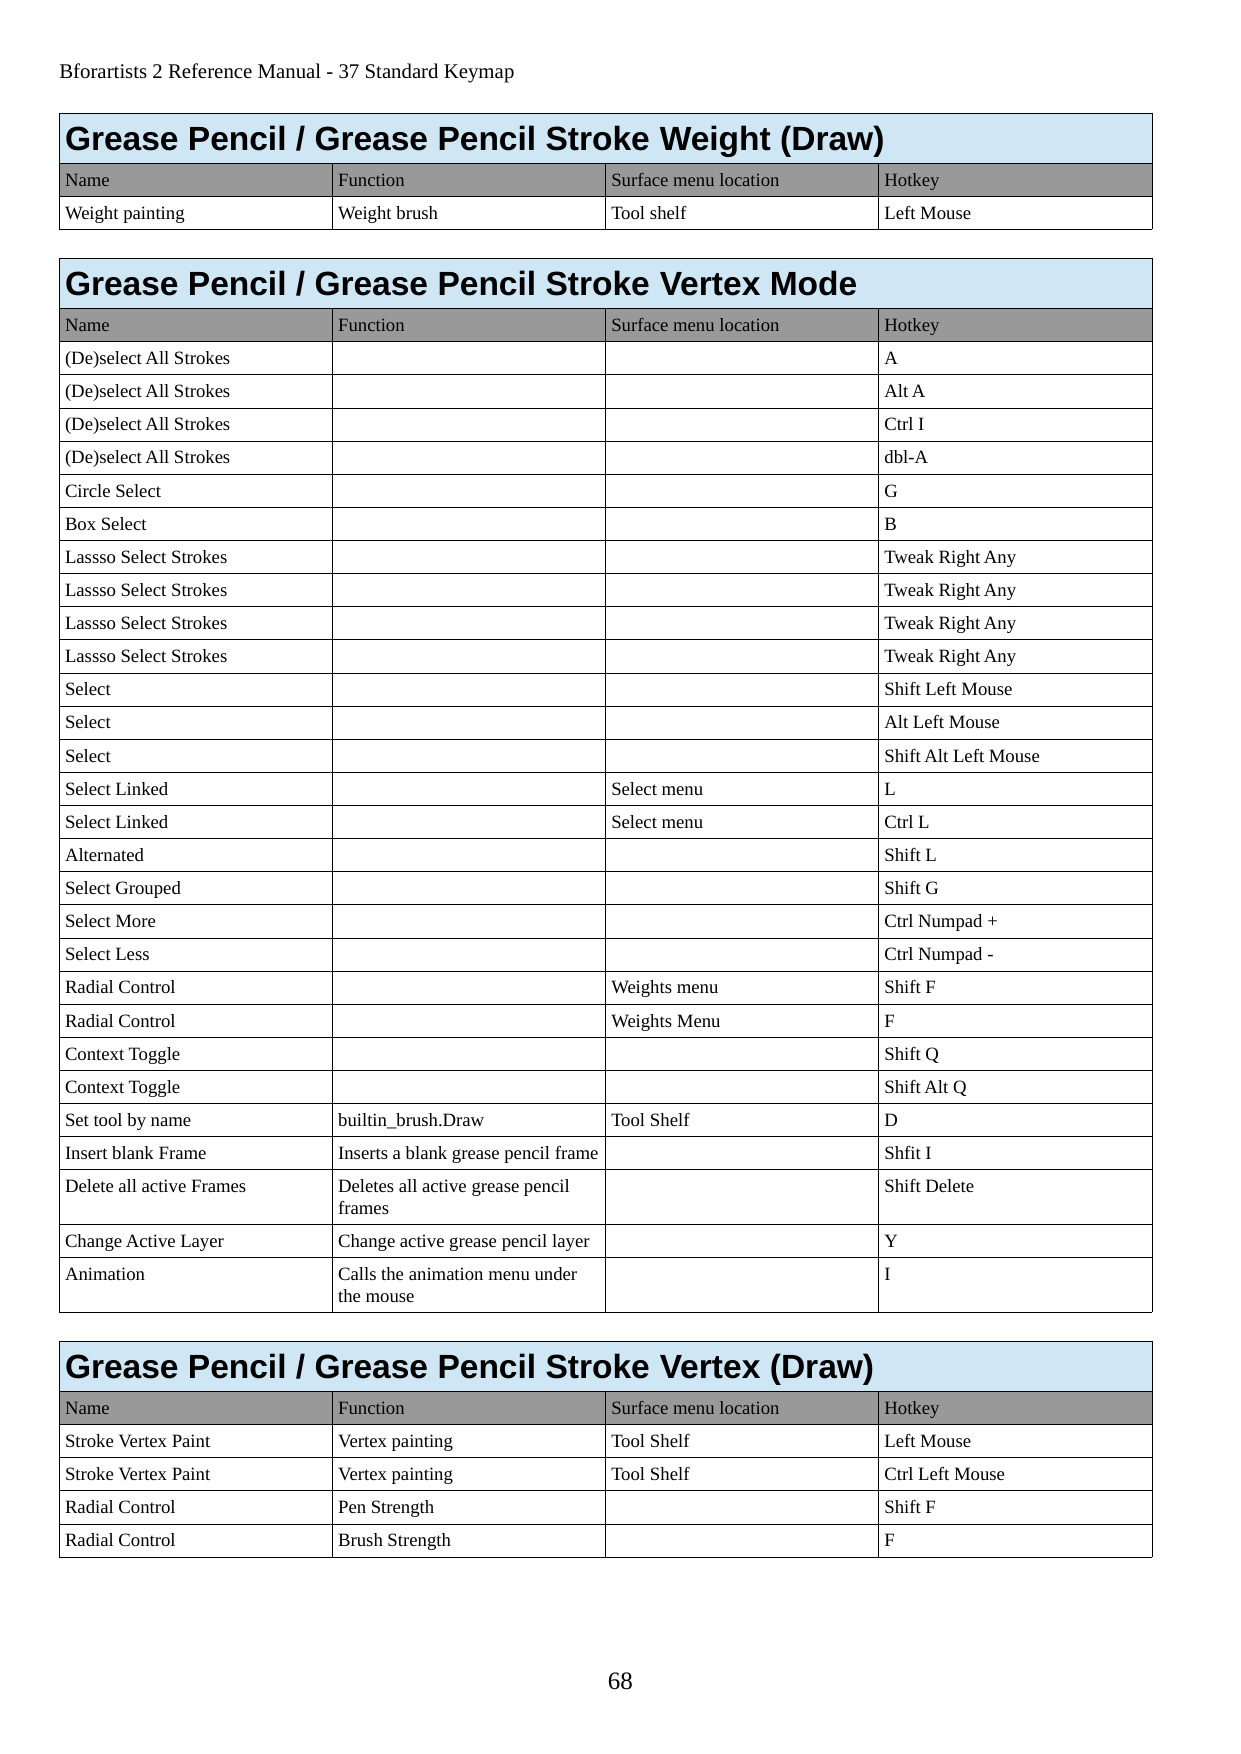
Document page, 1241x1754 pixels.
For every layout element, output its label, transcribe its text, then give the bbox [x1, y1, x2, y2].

table_cell Alt Left Mouse [879, 707, 1152, 739]
table_cell Shift G [879, 872, 1152, 904]
table_cell Name [60, 309, 332, 341]
table_cell A [879, 342, 1152, 374]
table_cell [333, 674, 605, 706]
table_cell Ctrl Numpad + [879, 905, 1152, 937]
table_cell Stroke Vertex Paint [60, 1425, 332, 1457]
table_cell [333, 1071, 605, 1103]
table_cell Lassso Select Strokes [60, 574, 332, 606]
table_cell [333, 375, 605, 407]
table_cell [606, 541, 878, 573]
table_cell Delete all active Frames [60, 1170, 332, 1224]
table_cell Hotkey [879, 309, 1152, 341]
table_cell Ctrl Left Mouse [879, 1458, 1152, 1490]
table_cell [606, 640, 878, 672]
table_cell Deletes all active grease pencil frames [333, 1170, 605, 1224]
table_cell [333, 839, 605, 871]
table_cell Weights Menu [606, 1005, 878, 1037]
table_cell [606, 1038, 878, 1070]
table_cell [606, 1525, 878, 1557]
table_cell Lassso Select Strokes [60, 607, 332, 639]
table_cell [606, 1491, 878, 1523]
table_cell Y [879, 1225, 1152, 1257]
table_cell [333, 1005, 605, 1037]
table_cell [333, 574, 605, 606]
table_cell [333, 409, 605, 441]
table_cell Tool Shelf [606, 1425, 878, 1457]
table_cell Shift Delete [879, 1170, 1152, 1224]
table_cell Context Toggle [60, 1038, 332, 1070]
table_cell [606, 674, 878, 706]
table_cell Shift F [879, 972, 1152, 1004]
table_cell [606, 1258, 878, 1312]
table_cell [333, 442, 605, 474]
table_cell Change Active Layer [60, 1225, 332, 1257]
table_cell Lassso Select Strokes [60, 640, 332, 672]
table_cell Radial Control [60, 972, 332, 1004]
table_cell Shift Alt Left Mouse [879, 740, 1152, 772]
table_cell Shift Alt Q [879, 1071, 1152, 1103]
table_cell Select menu [606, 773, 878, 805]
table_cell [333, 740, 605, 772]
table_cell [606, 872, 878, 904]
table_cell [333, 640, 605, 672]
table_cell Surface menu location [606, 1392, 878, 1424]
table_cell [606, 607, 878, 639]
table_cell Lassso Select Strokes [60, 541, 332, 573]
table_cell [606, 1071, 878, 1103]
table_cell Ctrl Numpad - [879, 939, 1152, 971]
table_cell (De)select All Strokes [60, 409, 332, 441]
table_cell Surface menu location [606, 309, 878, 341]
table_cell [333, 342, 605, 374]
table_cell Hotkey [879, 1392, 1152, 1424]
table_cell [606, 1225, 878, 1257]
table_cell D [879, 1104, 1152, 1136]
table_cell [606, 375, 878, 407]
table_cell L [879, 773, 1152, 805]
table_cell Set tool by name [60, 1104, 332, 1136]
table_cell Select Linked [60, 806, 332, 838]
table_cell Surface menu location [606, 164, 878, 196]
table_cell [606, 839, 878, 871]
table_cell Insert blank Frame [60, 1137, 332, 1169]
table_cell [606, 939, 878, 971]
table_cell [333, 905, 605, 937]
table_cell F [879, 1005, 1152, 1037]
table_cell Select [60, 707, 332, 739]
table_cell Select Grouped [60, 872, 332, 904]
table_cell Tool Shelf [606, 1104, 878, 1136]
table_cell B [879, 508, 1152, 540]
table_cell [606, 1170, 878, 1224]
table_cell Tweak Right Any [879, 574, 1152, 606]
table_cell Animation [60, 1258, 332, 1312]
table_cell Tweak Right Any [879, 541, 1152, 573]
table_cell [333, 475, 605, 507]
table_cell Name [60, 1392, 332, 1424]
table_cell Circle Select [60, 475, 332, 507]
table_cell Stroke Vertex Paint [60, 1458, 332, 1490]
table_cell Radial Control [60, 1525, 332, 1557]
table_cell dbl-A [879, 442, 1152, 474]
table_cell Shfit I [879, 1137, 1152, 1169]
table_cell Select [60, 740, 332, 772]
table_cell [606, 905, 878, 937]
table_header Grease Pencil / Grease Pencil Stroke Weight (Draw) [60, 114, 1152, 163]
table_cell Select [60, 674, 332, 706]
table_cell Vertex painting [333, 1425, 605, 1457]
table_cell Shift Q [879, 1038, 1152, 1070]
table_cell (De)select All Strokes [60, 342, 332, 374]
table_cell [333, 541, 605, 573]
table_cell [333, 607, 605, 639]
table_cell [333, 806, 605, 838]
table_cell [606, 442, 878, 474]
table_cell Tool Shelf [606, 1458, 878, 1490]
table_cell Pen Strength [333, 1491, 605, 1523]
table_cell Tweak Right Any [879, 640, 1152, 672]
table_cell [333, 508, 605, 540]
table_cell Brush Strength [333, 1525, 605, 1557]
table_cell [606, 508, 878, 540]
table_cell Vertex painting [333, 1458, 605, 1490]
table_cell Radial Control [60, 1491, 332, 1523]
table_cell [606, 740, 878, 772]
table_cell [333, 872, 605, 904]
table_cell Function [333, 309, 605, 341]
table_cell Ctrl L [879, 806, 1152, 838]
table_cell Left Mouse [879, 1425, 1152, 1457]
table_cell [333, 939, 605, 971]
table_cell Tool shelf [606, 197, 878, 229]
table_cell Name [60, 164, 332, 196]
table_cell Weight painting [60, 197, 332, 229]
table_cell Shift F [879, 1491, 1152, 1523]
table_cell Box Select [60, 508, 332, 540]
table_cell Function [333, 1392, 605, 1424]
table_cell Weight brush [333, 197, 605, 229]
table_header Grease Pencil / Grease Pencil Stroke Vertex (Draw) [60, 1342, 1152, 1391]
table_cell Change active grease pencil layer [333, 1225, 605, 1257]
table_cell (De)select All Strokes [60, 442, 332, 474]
table_cell Calls the animation menu under the mouse [333, 1258, 605, 1312]
table_cell G [879, 475, 1152, 507]
table_cell Select Linked [60, 773, 332, 805]
table_cell [606, 342, 878, 374]
table_cell [606, 1137, 878, 1169]
table_cell Select More [60, 905, 332, 937]
table_cell Radial Control [60, 1005, 332, 1037]
table_cell Hotkey [879, 164, 1152, 196]
table_cell Ctrl I [879, 409, 1152, 441]
table_cell Alternated [60, 839, 332, 871]
table_cell [333, 707, 605, 739]
table_cell [606, 475, 878, 507]
table_cell F [879, 1525, 1152, 1557]
table_cell [333, 972, 605, 1004]
table_header Grease Pencil / Grease Pencil Stroke Vertex Mode [60, 259, 1152, 308]
table_cell builtin_brush.Draw [333, 1104, 605, 1136]
table_cell Context Toggle [60, 1071, 332, 1103]
table_cell [606, 574, 878, 606]
table_cell [606, 409, 878, 441]
table_cell Inserts a blank grease pencil frame [333, 1137, 605, 1169]
table_cell Tweak Right Any [879, 607, 1152, 639]
table_cell Select Less [60, 939, 332, 971]
table_cell Shift Left Mouse [879, 674, 1152, 706]
table_cell Alt A [879, 375, 1152, 407]
table_cell Shift L [879, 839, 1152, 871]
table_cell Select menu [606, 806, 878, 838]
table_cell [606, 707, 878, 739]
table_cell [333, 773, 605, 805]
table_cell Left Mouse [879, 197, 1152, 229]
table_cell [333, 1038, 605, 1070]
table_cell I [879, 1258, 1152, 1312]
table_cell Function [333, 164, 605, 196]
table_cell Weights menu [606, 972, 878, 1004]
table_cell (De)select All Strokes [60, 375, 332, 407]
